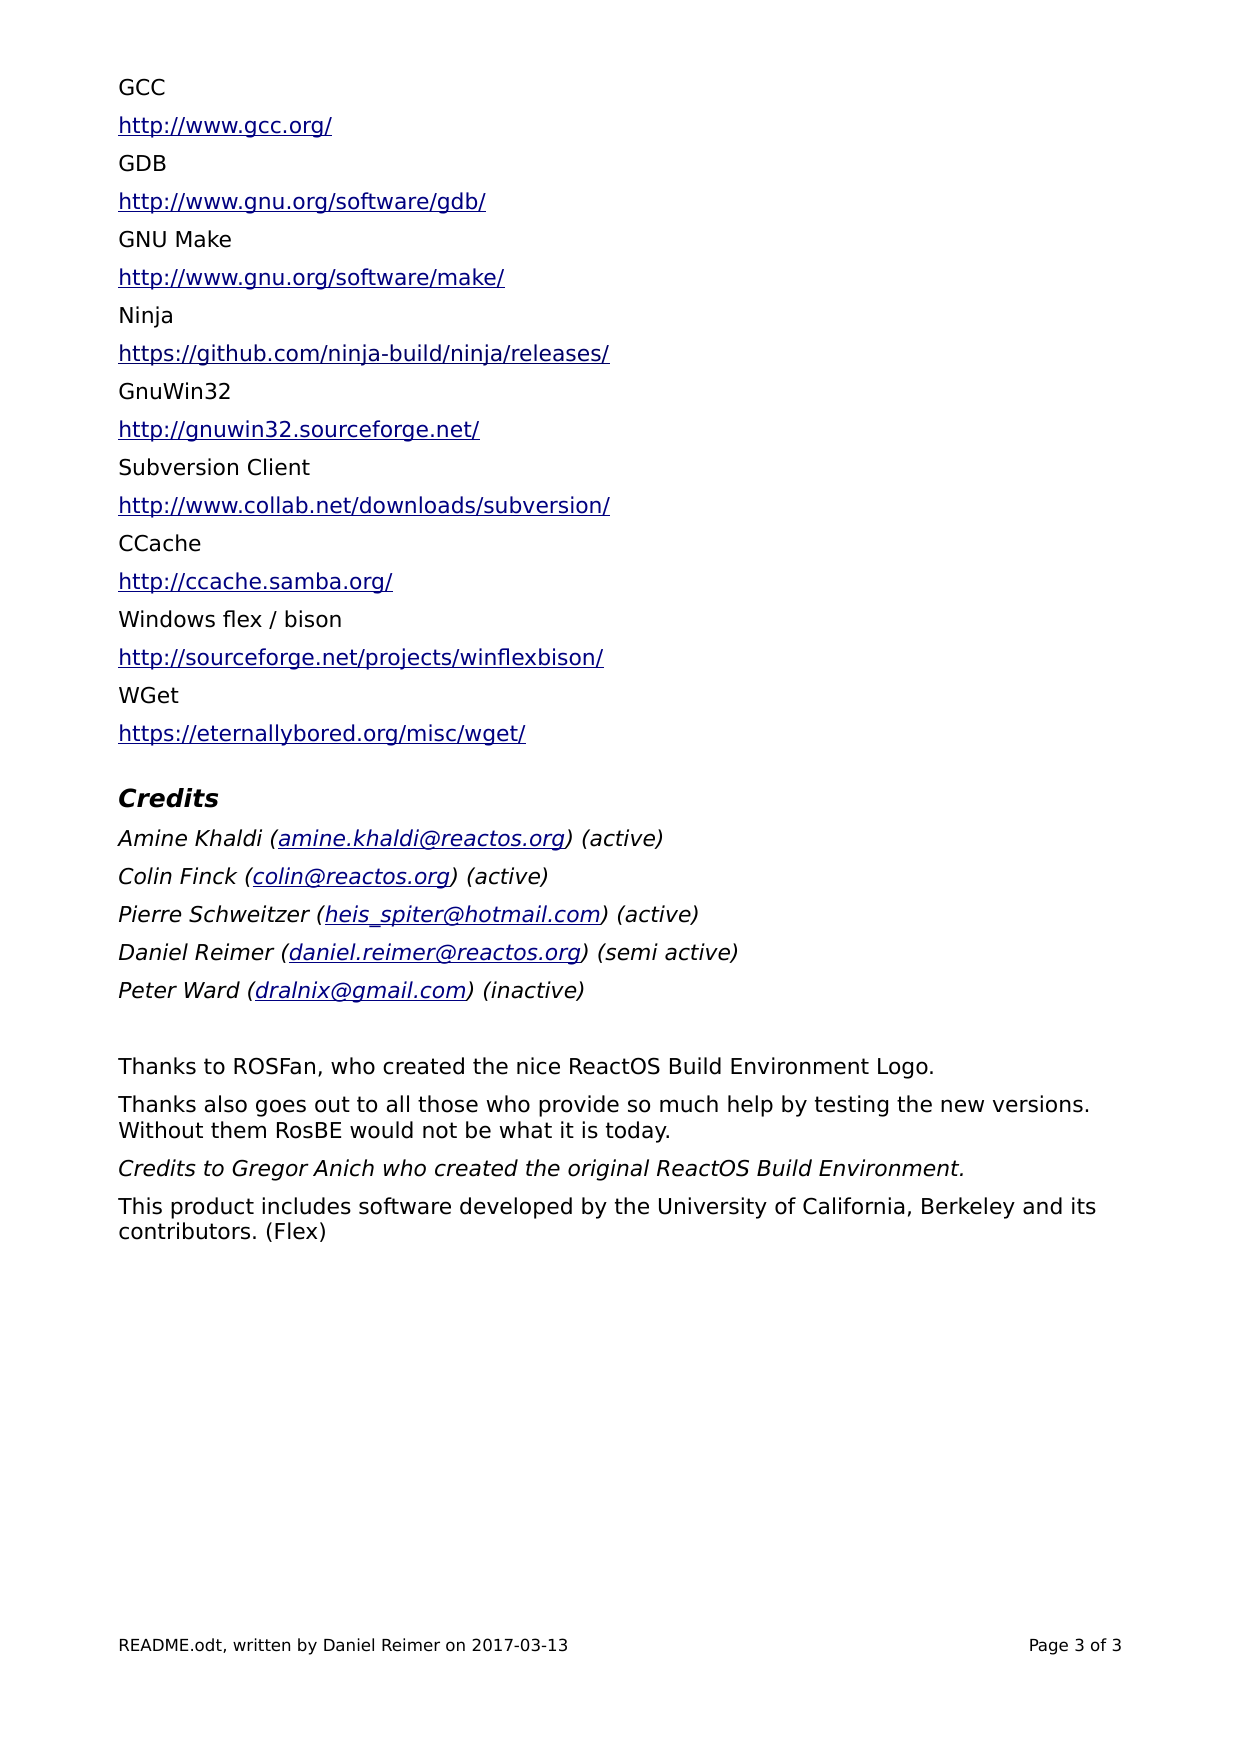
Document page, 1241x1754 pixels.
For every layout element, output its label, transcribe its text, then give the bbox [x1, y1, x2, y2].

text Amine Khaldi (amine.khaldi@reactos.org) (active) [118, 826, 1122, 852]
text http://www.gnu.org/software/gdb/ [118, 189, 1122, 214]
text https://eternallybored.org/misc/wget/ [118, 721, 1122, 747]
text http://ccache.samba.org/ [118, 569, 1122, 595]
text Colin Finck (colin@reactos.org) (active) [118, 864, 1122, 889]
text Subversion Client [118, 455, 1122, 481]
text GDB [118, 151, 1122, 177]
text http://gnuwin32.sourceforge.net/ [118, 417, 1122, 443]
text Thanks to ROSFan, who created the nice ReactOS Build Environment Logo. [118, 1054, 1122, 1080]
text Daniel Reimer (daniel.reimer@reactos.org) (semi active) [118, 940, 1122, 966]
text CCache [118, 531, 1122, 557]
text This product includes software developed by the University of California, Berkeley and its contributors. (Flex) [118, 1194, 1122, 1245]
text Ninja [118, 303, 1122, 329]
text Pierre Schweitzer (heis_spiter@hotmail.com) (active) [118, 902, 1122, 928]
subtitle Credits [118, 784, 1122, 813]
text Peter Ward (dralnix@gmail.com) (inactive) [118, 978, 1122, 1004]
text GCC [118, 75, 1122, 101]
text GnuWin32 [118, 379, 1122, 405]
text Credits to Gregor Anich who created the original ReactOS Build Environment. [118, 1156, 1122, 1181]
text https://github.com/ninja-build/ninja/releases/ [118, 341, 1122, 367]
text Windows flex / bison [118, 607, 1122, 633]
text Thanks also goes out to all those who provide so much help by testing the new versions. Without them RosBE would not be what it is today. [118, 1092, 1122, 1143]
text http://www.gnu.org/software/make/ [118, 265, 1122, 291]
text http://sourceforge.net/projects/winflexbison/ [118, 645, 1122, 671]
text GNU Make [118, 227, 1122, 253]
text http://www.gcc.org/ [118, 113, 1122, 138]
text WGet [118, 683, 1122, 709]
text http://www.collab.net/downloads/subversion/ [118, 493, 1122, 519]
